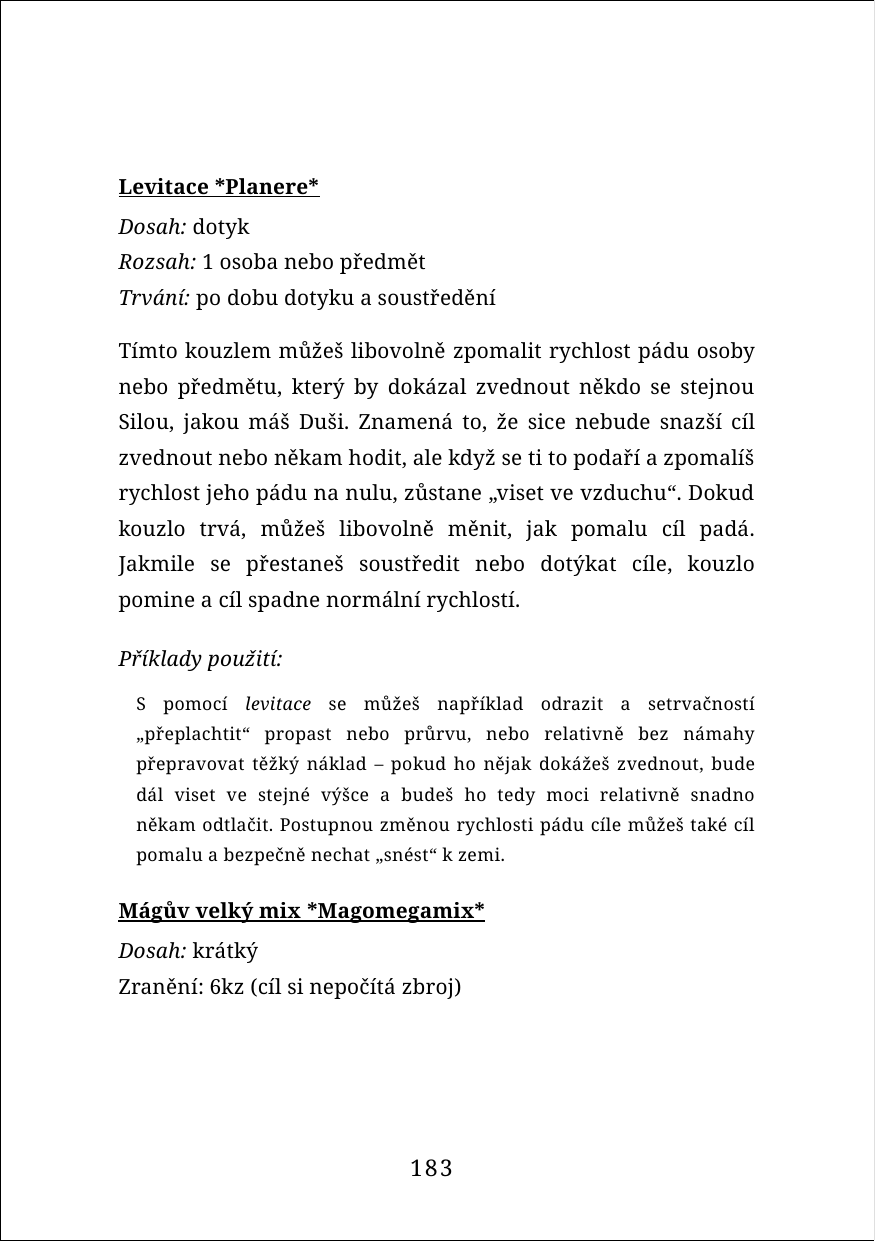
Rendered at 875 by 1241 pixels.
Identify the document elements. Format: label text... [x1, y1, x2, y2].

text Dosah: krátký Zranění: 6kz (cíl si nepočítá zbroj) [118, 936, 756, 1000]
subtitle Mágův velký mix *Magomegamix* [118, 896, 756, 925]
text S pomocí levitace se můžeš například odrazit a setrvačností „přeplachtit“ propast nebo průrvu, nebo relativně bez námahy přepravovat těžký náklad – pokud ho nějak dokážeš zvednout, bude dál viset ve stejné výšce a budeš ho tedy moci relativně snadno někam odtlačit. Postupnou změnou rychlosti pádu cíle můžeš také cíl pomalu a bezpečně nechat „snést“ k zemi. [136, 691, 756, 867]
text Tímto kouzlem můžeš libovolně zpomalit rychlost pádu osoby nebo předmětu, který by dokázal zvednout někdo se stejnou Silou, jakou máš Duši. Znamená to, že sice nebude snazší cíl zvednout nebo někam hodit, ale když se ti to podaří a zpomalíš rychlost jeho pádu na nulu, zůstane „viset ve vzduchu“. Dokud kouzlo trvá, můžeš libovolně měnit, jak pomalu cíl padá. Jakmile se přestaneš soustředit nebo dotýkat cíle, kouzlo pomine a cíl spadne normální rychlostí. [118, 336, 756, 613]
subtitle Levitace *Planere* [118, 172, 756, 200]
text Dosah: dotyk Rozsah: 1 osoba nebo předmět Trvání: po dobu dotyku a soustředění [118, 212, 756, 311]
text Příklady použití: [118, 644, 756, 672]
